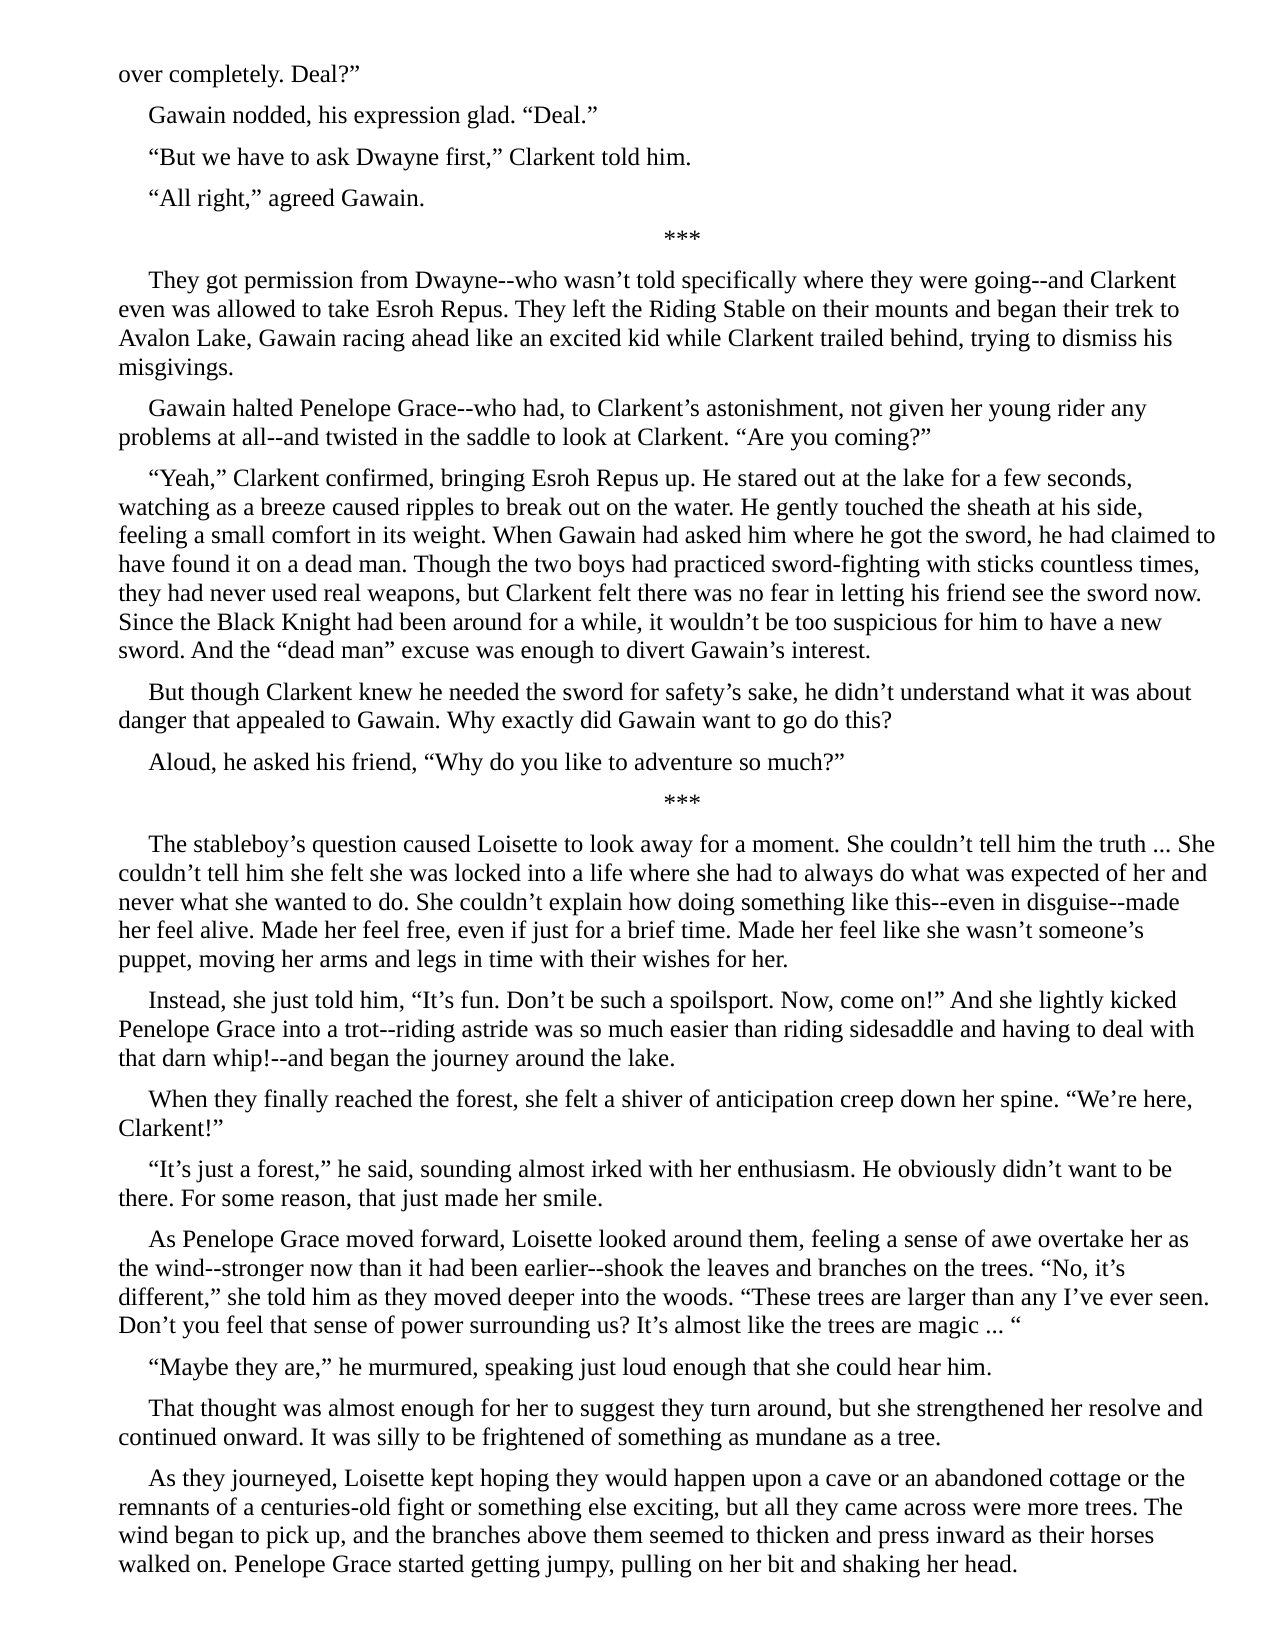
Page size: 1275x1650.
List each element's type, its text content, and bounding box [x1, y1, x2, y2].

text “But we have to ask Dwayne first,” Clarkent told him. [118, 142, 1216, 170]
text *** [118, 788, 1216, 817]
text Aloud, he asked his friend, “Why do you like to adventure so much?” [118, 747, 1216, 775]
text They got permission from Dwayne--who wasn’t told specifically where they were going--and Clarkent even was allowed to take Esroh Repus. They left the Riding Stable on their mounts and began their trek to Avalon Lake, Gawain racing ahead like an excited kid while Clarkent trailed behind, trying to dismiss his misgivings. [118, 265, 1216, 380]
text over completely. Deal?” [118, 59, 1216, 88]
text As Penelope Grace moved forward, Loisette looked around them, feeling a sense of awe overtake her as the wind--stronger now than it had been earlier--shook the leaves and branches on the trees. “No, it’s different,” she told him as they moved deeper into the woods. “These trees are larger than any I’ve ever seen. Don’t you feel that sense of power surrounding us? It’s almost like the trees are magic ... “ [118, 1224, 1216, 1339]
text The stableboy’s question caused Loisette to look away for a moment. She couldn’t tell him the truth ... She couldn’t tell him she felt she was locked into a life where she had to always do what was expected of her and never what she wanted to do. She couldn’t explain how doing something like this--even in disguise--made her feel alive. Made her feel free, even if just for a brief time. Made her feel like she wasn’t someone’s puppet, moving her arms and legs in time with their wishes for her. [118, 829, 1216, 973]
text But though Clarkent knew he needed the sword for safety’s sake, he didn’t understand what it was about danger that appealed to Gawain. Why exactly did Gawain want to go do this? [118, 677, 1216, 734]
text Gawain nodded, his expression glad. “Deal.” [118, 100, 1216, 129]
text When they finally reached the forest, she felt a shiver of anticipation creep down her spine. “We’re here, Clarkent!” [118, 1084, 1216, 1142]
text Instead, she just told him, “It’s fun. Don’t be such a spoilsport. Now, come on!” And she lightly kicked Penelope Grace into a trot--riding astride was so much easier than riding sidesaddle and having to deal with that darn whip!--and began the journey around the lake. [118, 985, 1216, 1072]
text *** [118, 224, 1216, 253]
text As they journeyed, Loisette kept hoping they would happen upon a cave or an abandoned cottage or the remnants of a centuries-old fight or something else exciting, but all they came across were more trees. The wind began to pick up, and the branches above them seemed to thicken and press inward as their horses walked on. Penelope Grace started getting jumpy, pulling on her bit and shaking her head. [118, 1463, 1216, 1578]
text Gawain halted Penelope Grace--who had, to Clarkent’s astonishment, not given her young rider any problems at all--and twisted in the saddle to look at Clarkent. “Are you coming?” [118, 393, 1216, 450]
text “All right,” agreed Gawain. [118, 183, 1216, 212]
text “Yeah,” Clarkent confirmed, bringing Esroh Repus up. He stared out at the lake for a few seconds, watching as a breeze caused ripples to break out on the water. He gently touched the sheath at his side, feeling a small comfort in its weight. When Gawain had asked him where he got the sword, he had claimed to have found it on a dead man. Though the two boys had practiced sword-fighting with sticks countless times, they had never used real weapons, but Clarkent felt there was no fear in letting his friend see the sword now. Since the Black Knight had been around for a while, it wouldn’t be too suspicious for him to have a new sword. And the “dead man” excuse was enough to divert Gawain’s interest. [118, 463, 1216, 664]
text “It’s just a forest,” he said, sounding almost irked with her enthusiasm. He obviously didn’t want to be there. For some reason, that just made her smile. [118, 1154, 1216, 1212]
text “Maybe they are,” he murmured, speaking just loud enough that she could hear him. [118, 1352, 1216, 1380]
text That thought was almost enough for her to suggest they turn around, but she strengthened her resolve and continued onward. It was silly to be frightened of something as mundane as a tree. [118, 1393, 1216, 1450]
